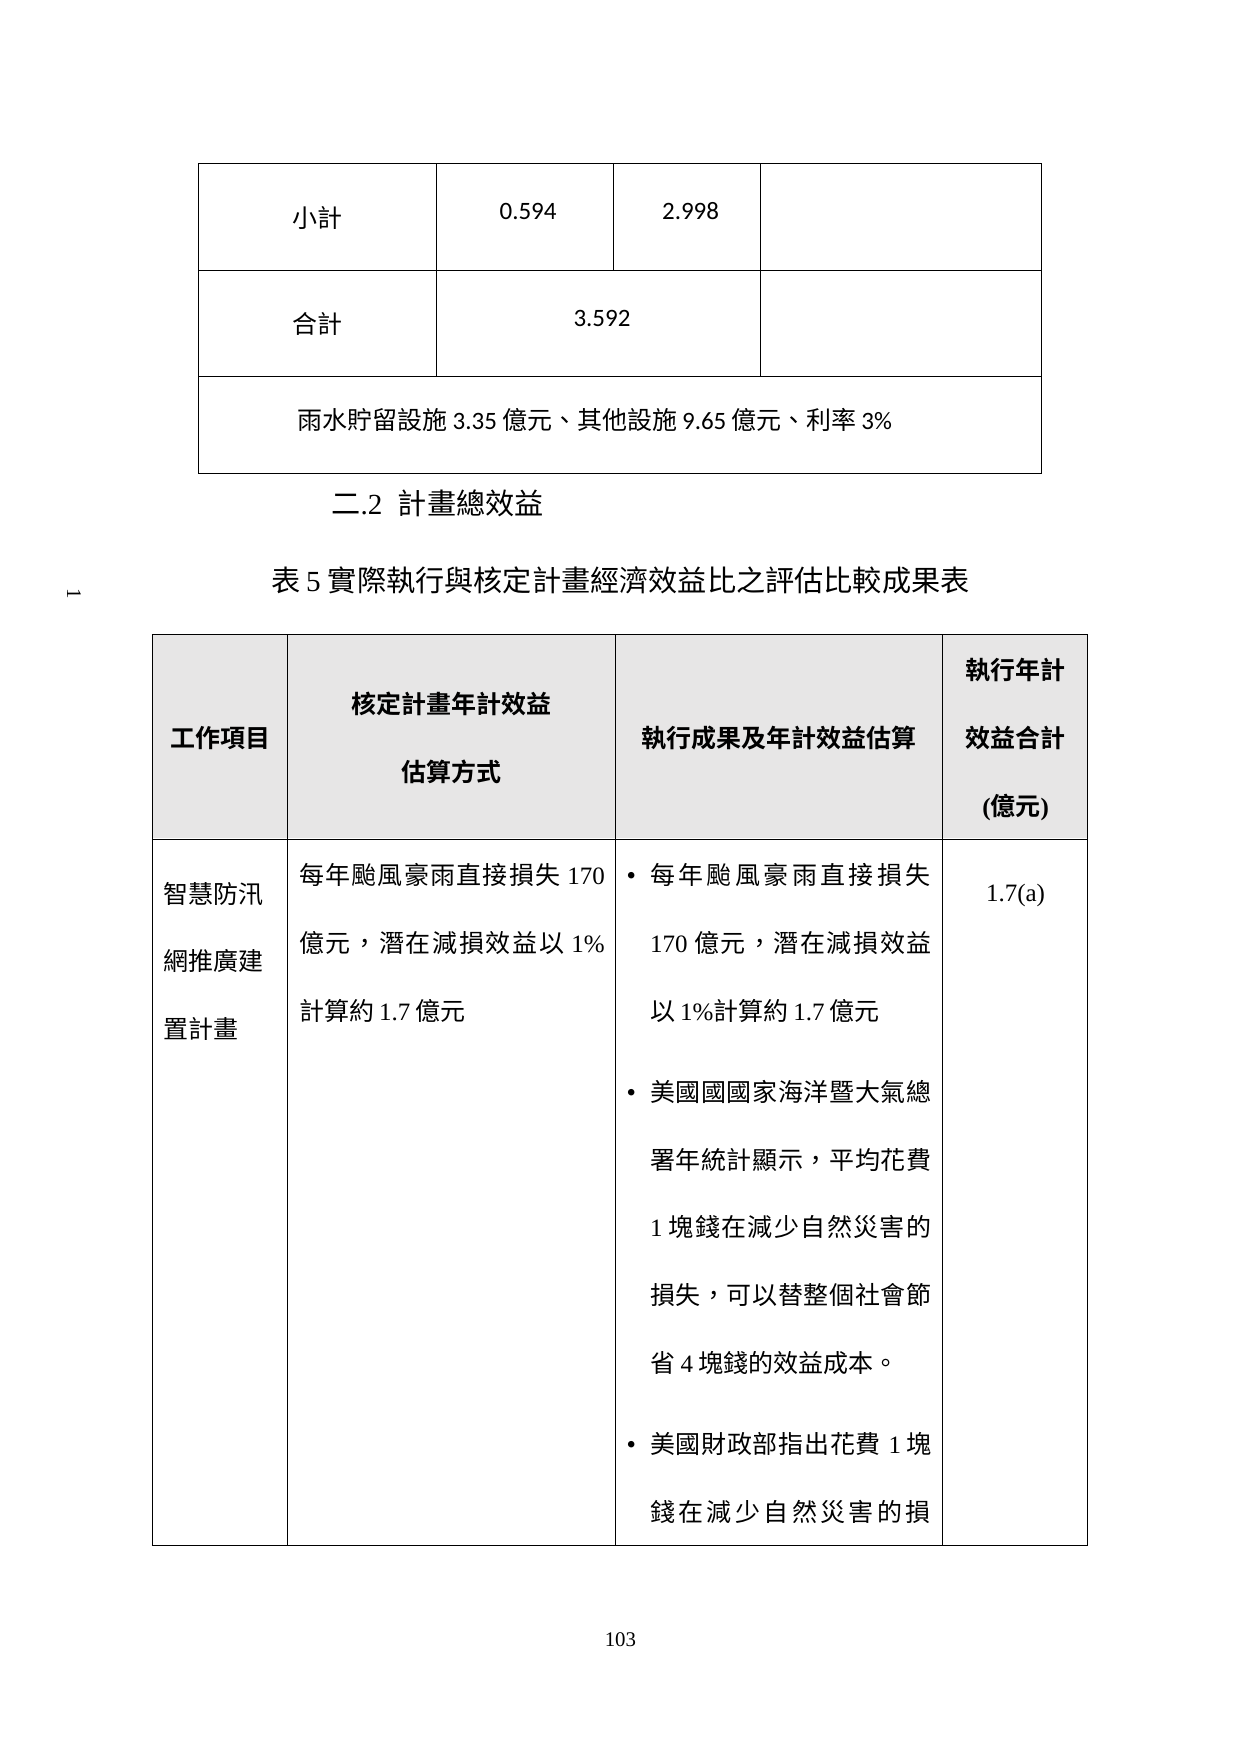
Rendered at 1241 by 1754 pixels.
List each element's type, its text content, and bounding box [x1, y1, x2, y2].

table_header 執行年計效益合計 (億元) [943, 635, 1087, 838]
table_cell 智慧防汛網推廣建置計畫 [153, 840, 287, 1545]
table_header 執行成果及年計效益估算 [616, 635, 942, 838]
table_cell 每年颱風豪雨直接損失170億元，潛在減損效益以1%計算約1.7億元 美國國國家海洋暨大氣總署年統計顯示，平均花費 1塊錢在減少自然災害的損失，可以替整個社會節省 4塊錢的效益成本。 美國財政部指出花費 1塊錢在減少自然災害的損 [616, 840, 942, 1545]
table_cell 1.7(a) [943, 840, 1087, 1545]
table_cell 每年颱風豪雨直接損失170億元，潛在減損效益以1%計算約1.7億元 [288, 840, 615, 1545]
table_cell 2.998 [614, 164, 760, 269]
table_cell 雨水貯留設施3.35億元、其他設施9.65億元、利率3% [199, 377, 1041, 473]
table_header 工作項目 [153, 635, 287, 838]
text 表5 實際執行與核定計畫經濟效益比之評估比較成果表 [148, 558, 1092, 600]
table_cell 0.594 [437, 164, 613, 269]
table_cell 小計 [199, 164, 436, 269]
table_cell [761, 164, 1041, 269]
table_cell 3.592 [437, 271, 760, 376]
table_cell 合計 [199, 271, 436, 376]
subtitle 計畫總效益 [331, 474, 1092, 524]
table_cell [761, 271, 1041, 376]
table_header 核定計畫年計效益 估算方式 [288, 635, 615, 838]
